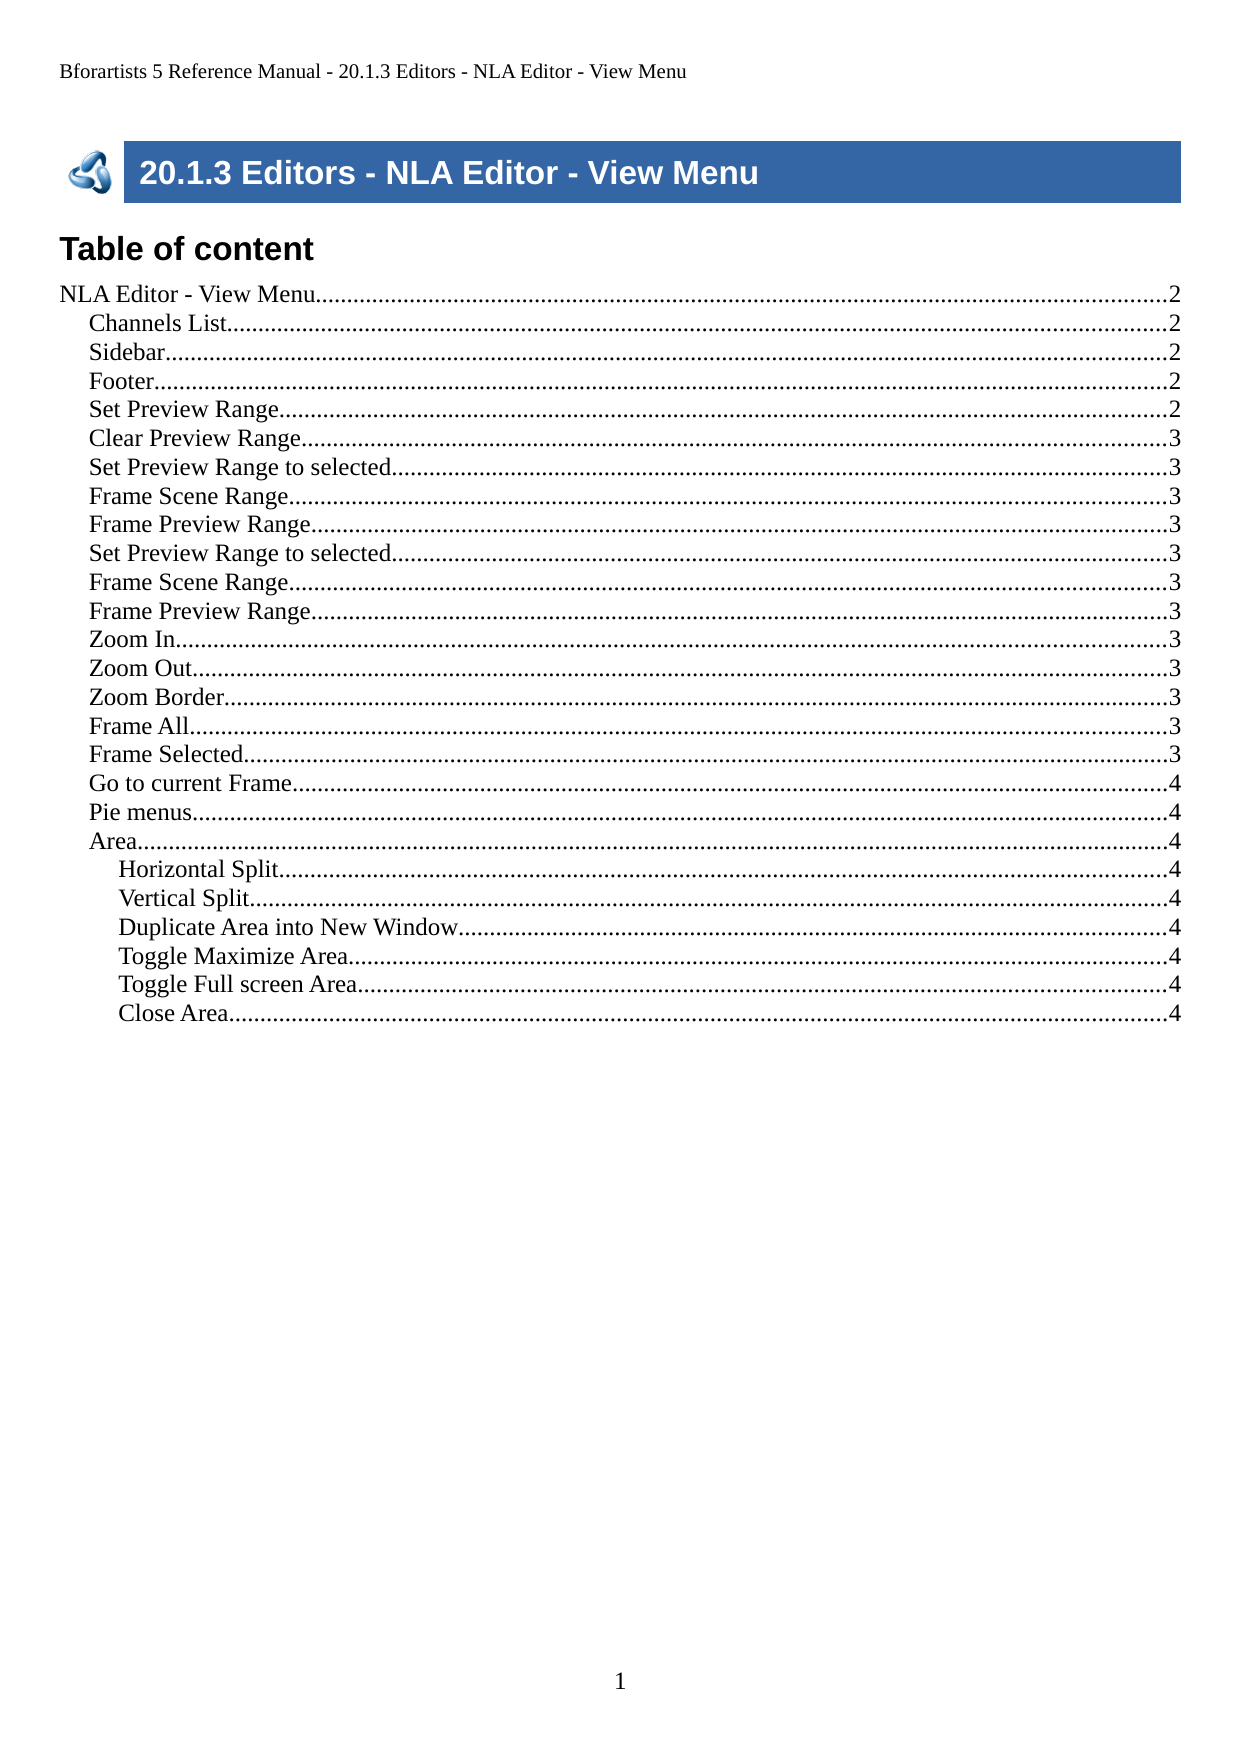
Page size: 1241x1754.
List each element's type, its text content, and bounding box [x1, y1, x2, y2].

text Frame All 3 [88, 711, 1181, 739]
text Set Preview Range 2 [88, 394, 1181, 423]
table_header [59, 141, 124, 203]
text Zoom Out 3 [88, 653, 1181, 682]
text Frame Selected 3 [88, 739, 1181, 768]
text Frame Preview Range 3 [88, 596, 1181, 624]
text Sidebar 2 [88, 337, 1181, 366]
text Vertical Split 4 [118, 883, 1181, 912]
text Pie menus 4 [88, 797, 1181, 826]
picture [65, 147, 114, 197]
text Clear Preview Range 3 [88, 423, 1181, 452]
text Horizontal Split 4 [118, 854, 1181, 883]
text Go to current Frame 4 [88, 768, 1181, 797]
text Area 4 [88, 826, 1181, 854]
text NLA Editor - View Menu 2 [59, 279, 1181, 308]
text Frame Preview Range 3 [88, 509, 1181, 538]
text Frame Scene Range 3 [88, 481, 1181, 509]
text Toggle Full screen Area 4 [118, 969, 1181, 998]
text Toggle Maximize Area 4 [118, 941, 1181, 969]
text Set Preview Range to selected 3 [88, 538, 1181, 567]
table_header 20.1.3 Editors - NLA Editor - View Menu [124, 141, 1181, 203]
text Channels List 2 [88, 308, 1181, 337]
text Frame Scene Range 3 [88, 567, 1181, 596]
subtitle Table of content [59, 228, 1181, 267]
text Footer 2 [88, 366, 1181, 394]
text Zoom Border 3 [88, 682, 1181, 711]
text Close Area 4 [118, 998, 1181, 1027]
text Set Preview Range to selected 3 [88, 452, 1181, 481]
text Zoom In 3 [88, 624, 1181, 653]
text Duplicate Area into New Window 4 [118, 912, 1181, 941]
